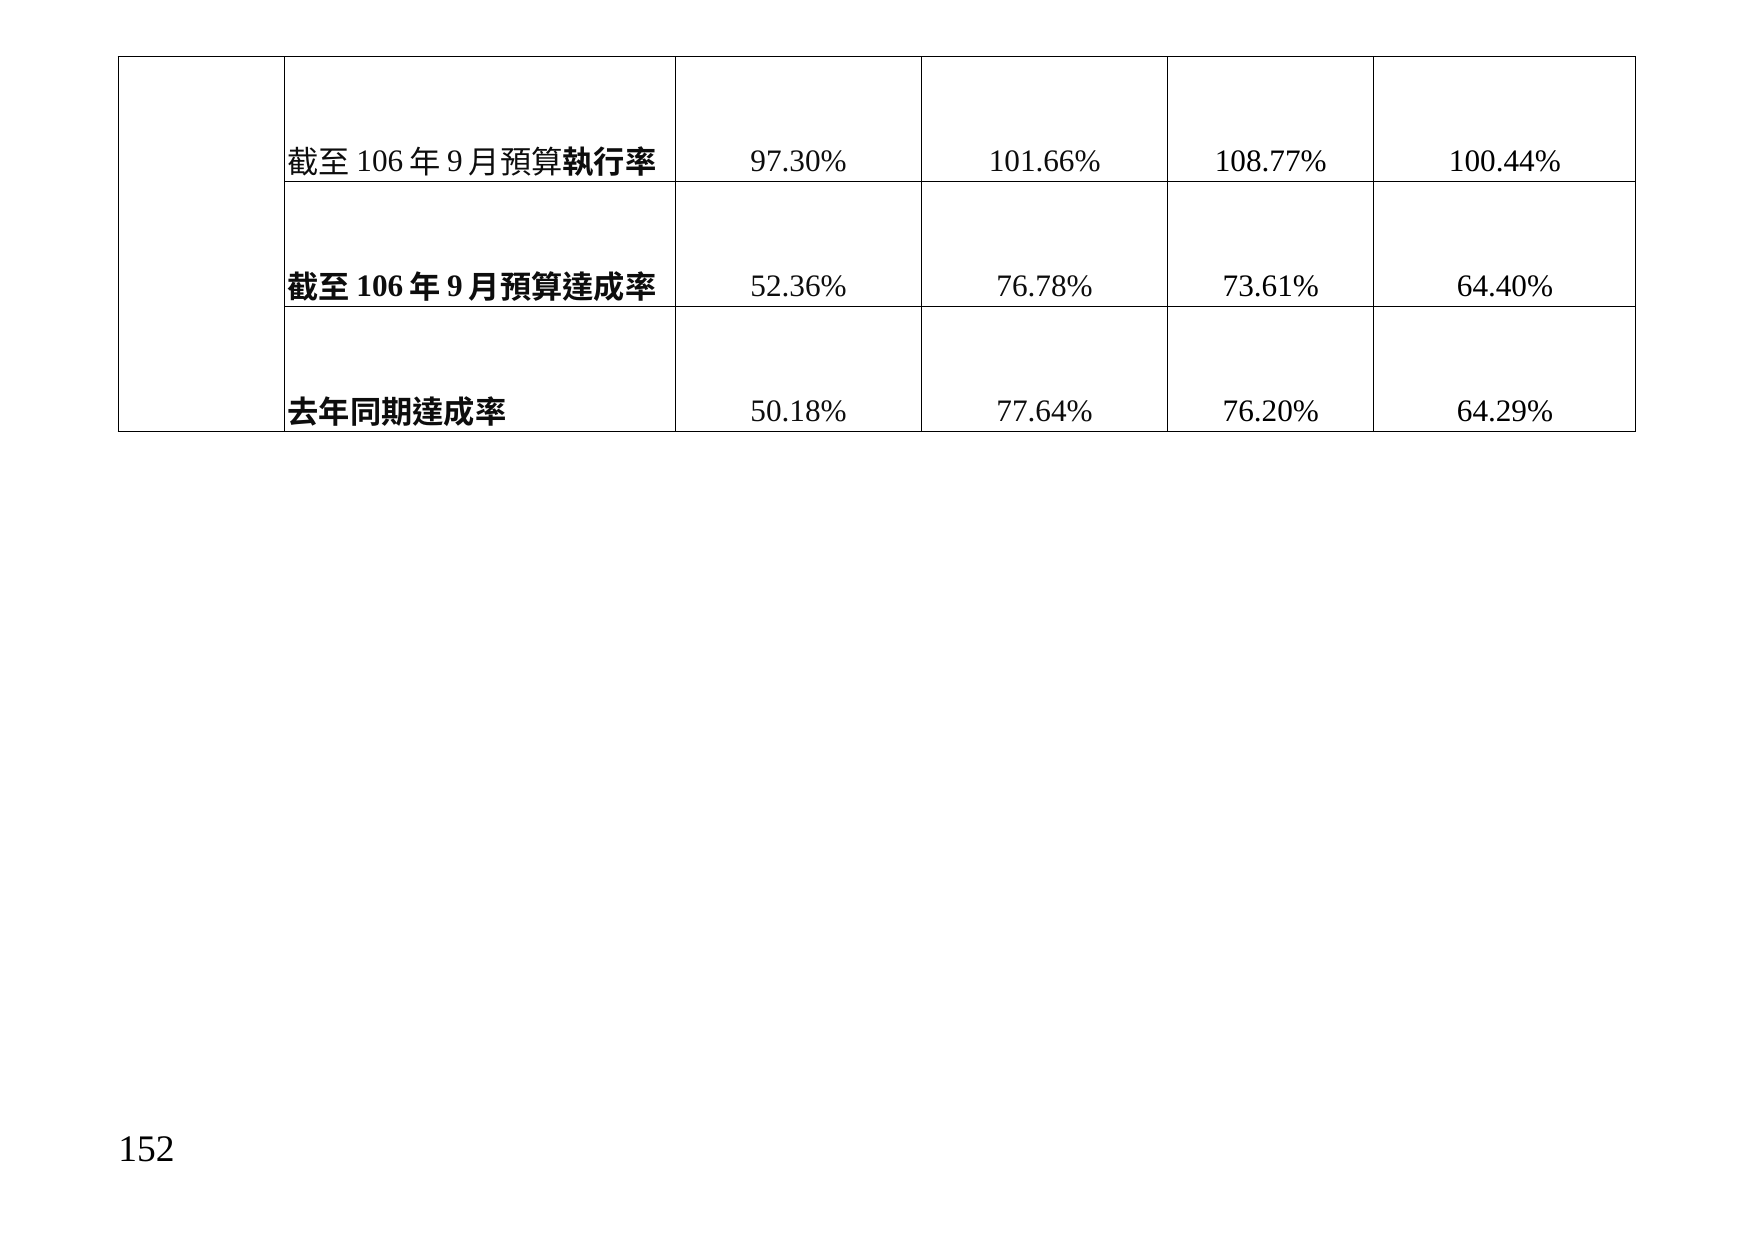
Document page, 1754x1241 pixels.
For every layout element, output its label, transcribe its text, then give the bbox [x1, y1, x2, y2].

table_cell 77.64% [922, 307, 1167, 431]
table_cell 101.66% [922, 57, 1167, 181]
table_cell 64.29% [1374, 307, 1635, 431]
table_cell 截至106年9月預算達成率 [285, 182, 675, 306]
table_cell 76.20% [1168, 307, 1373, 431]
table_cell 73.61% [1168, 182, 1373, 306]
table_cell 52.36% [676, 182, 921, 306]
table_cell 76.78% [922, 182, 1167, 306]
table_cell [119, 57, 284, 431]
table_cell 去年同期達成率 [285, 307, 675, 431]
table_cell 50.18% [676, 307, 921, 431]
table_cell 97.30% [676, 57, 921, 181]
table_cell 64.40% [1374, 182, 1635, 306]
table_cell 100.44% [1374, 57, 1635, 181]
table_cell 截至106年9月預算執行率 [285, 57, 675, 181]
table_cell 108.77% [1168, 57, 1373, 181]
